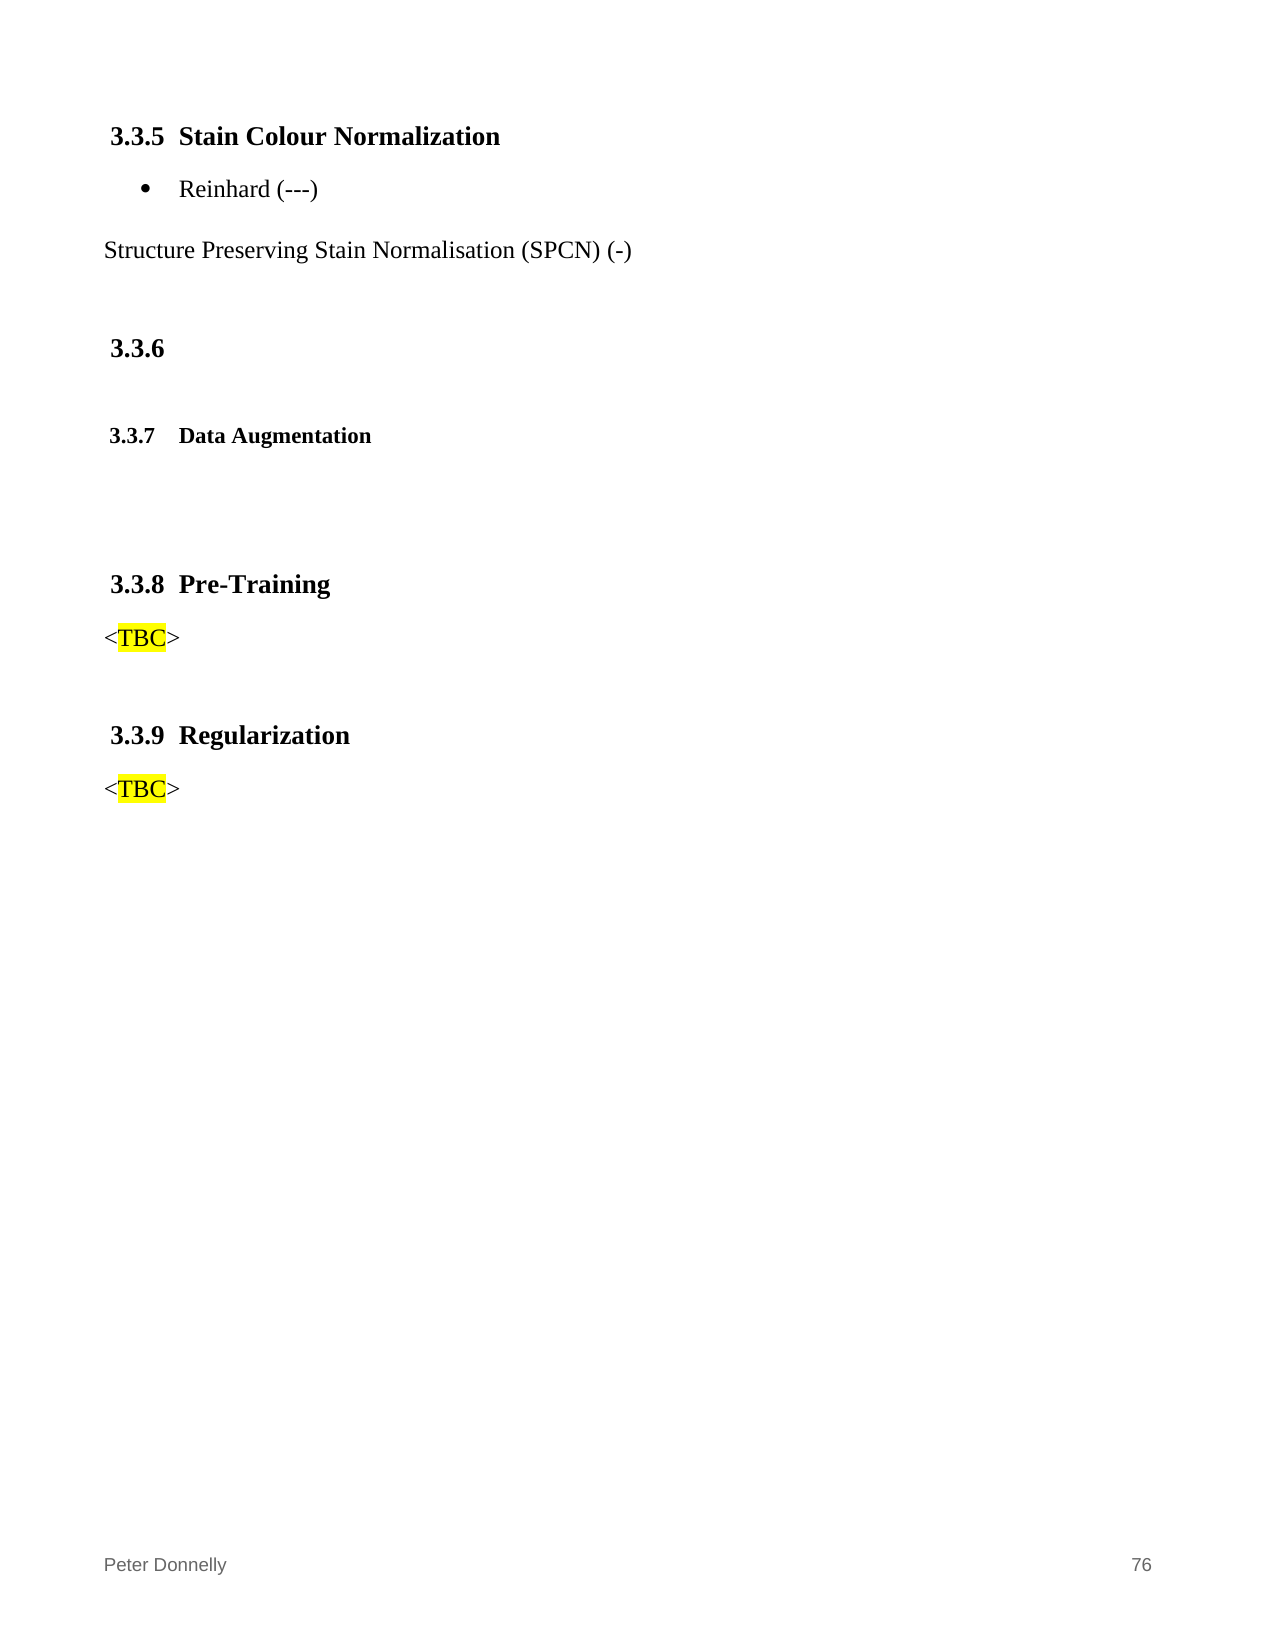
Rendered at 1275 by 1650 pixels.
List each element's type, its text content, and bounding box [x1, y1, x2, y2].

text Structure Preserving Stain Normalisation (SPCN) (-) [103, 235, 1181, 264]
subtitle Data Augmentation [103, 422, 1181, 448]
subtitle Pre-Training [103, 568, 1181, 599]
subtitle Stain Colour Normalization [103, 120, 1181, 151]
text <TBC> [103, 774, 1181, 803]
subtitle Regularization [103, 719, 1181, 750]
text <TBC> [103, 623, 1181, 652]
list Reinhard (---) [141, 174, 1181, 203]
